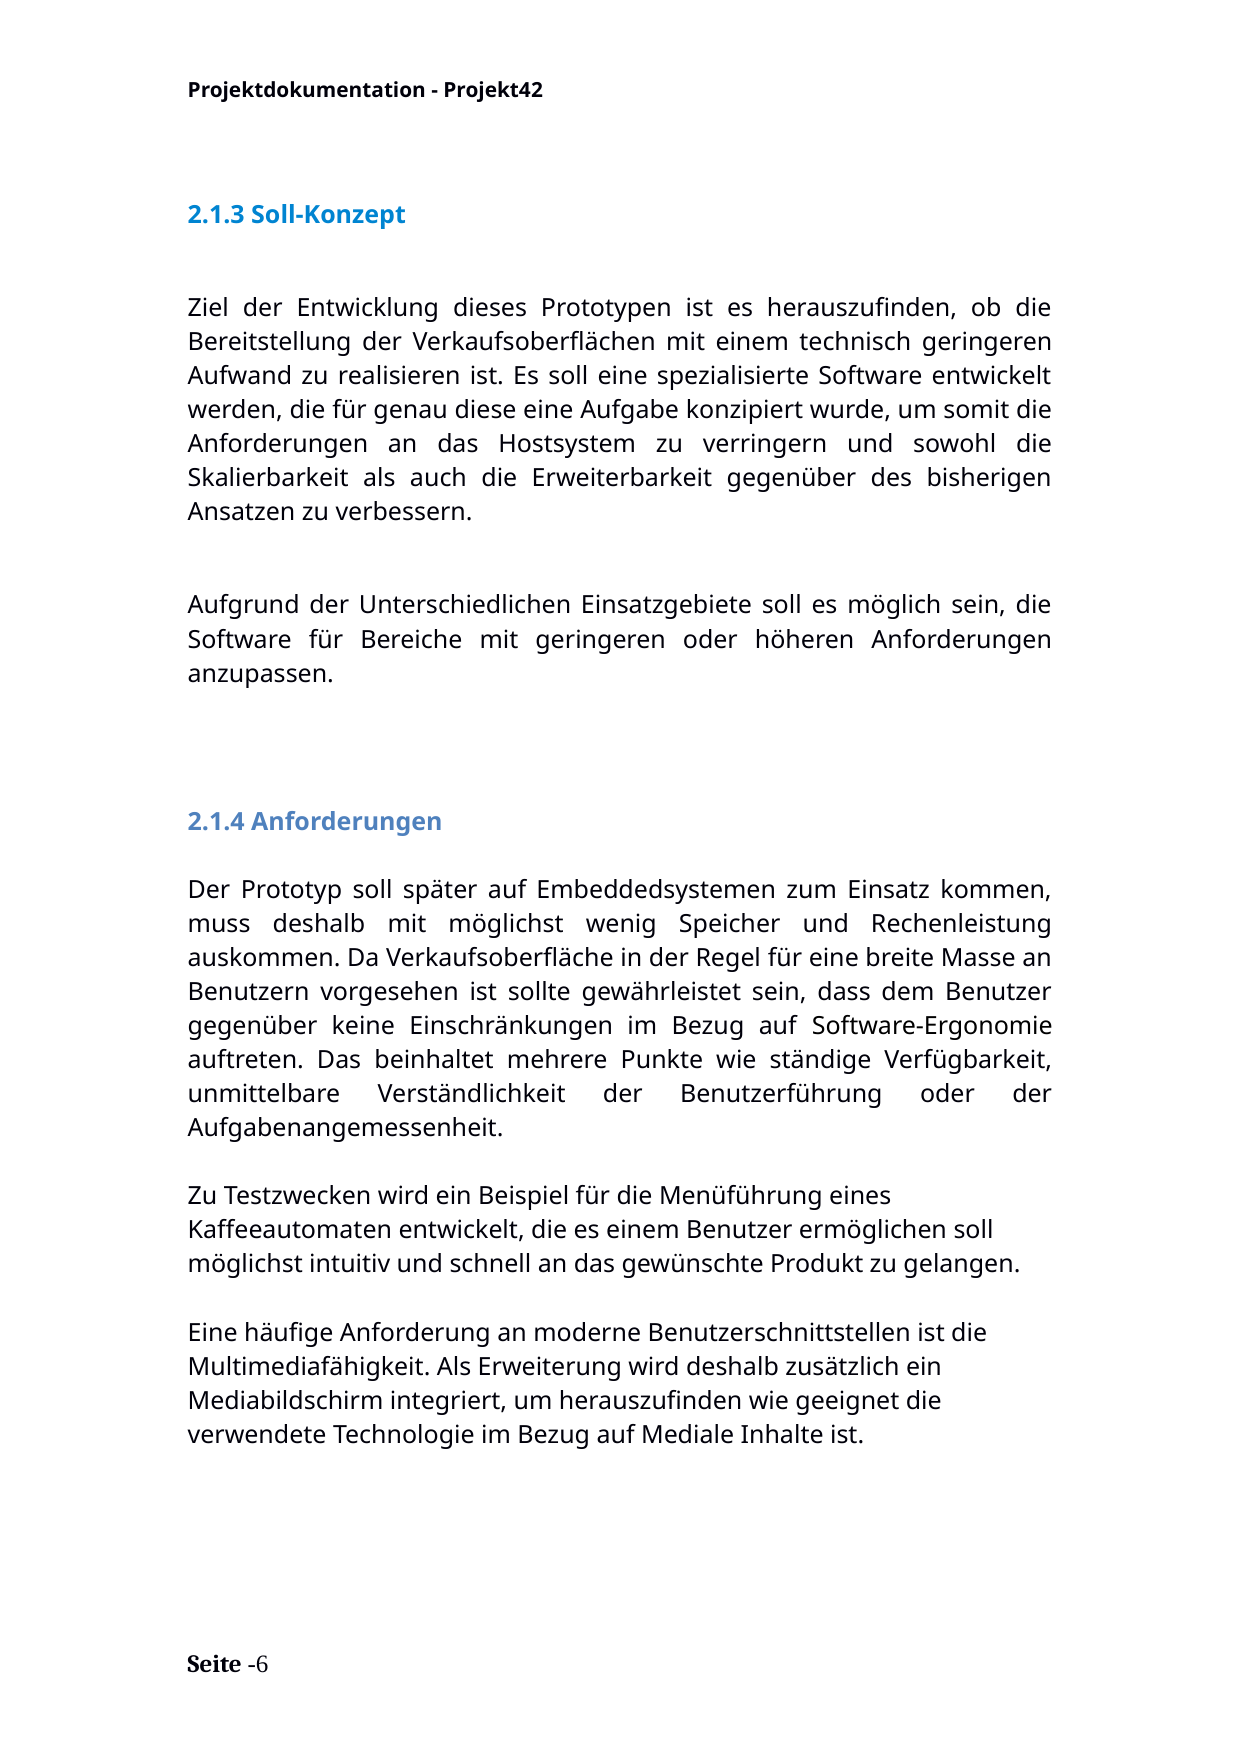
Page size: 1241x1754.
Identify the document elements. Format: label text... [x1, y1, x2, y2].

text Ziel der Entwicklung dieses Prototypen ist es herauszufinden, ob die Bereitstellung der Verkaufsoberflächen mit einem technisch geringeren Aufwand zu realisieren ist. Es soll eine spezialisierte Software entwickelt werden, die für genau diese eine Aufgabe konzipiert wurde, um somit die Anforderungen an das Hostsystem zu verringern und sowohl die Skalierbarkeit als auch die Erweiterbarkeit gegenüber des bisherigen Ansatzen zu verbessern. [187, 290, 1053, 528]
text Zu Testzwecken wird ein Beispiel für die Menüführung eines Kaffeeautomaten entwickelt, die es einem Benutzer ermöglichen soll möglichst intuitiv und schnell an das gewünschte Produkt zu gelangen. [187, 1178, 1053, 1280]
text Aufgrund der Unterschiedlichen Einsatzgebiete soll es möglich sein, die Software für Bereiche mit geringeren oder höheren Anforderungen anzupassen. [187, 587, 1053, 689]
text 2.1.3 Soll-Konzept [187, 197, 1053, 231]
text Eine häufige Anforderung an moderne Benutzerschnittstellen ist die Multimediafähigkeit. Als Erweiterung wird deshalb zusätzlich ein Mediabildschirm integriert, um herauszufinden wie geeignet die verwendete Technologie im Bezug auf Mediale Inhalte ist. [187, 1314, 1053, 1451]
text Der Prototyp soll später auf Embeddedsystemen zum Einsatz kommen, muss deshalb mit möglichst wenig Speicher und Rechenleistung auskommen. Da Verkaufsoberfläche in der Regel für eine breite Masse an Benutzern vorgesehen ist sollte gewährleistet sein, dass dem Benutzer gegenüber keine Einschränkungen im Bezug auf Software-Ergonomie auftreten. Das beinhaltet mehrere Punkte wie ständige Verfügbarkeit, unmittelbare Verständlichkeit der Benutzerführung oder der Aufgabenangemessenheit. [187, 871, 1053, 1144]
subtitle 2.1.4 Anforderungen [187, 803, 1053, 837]
